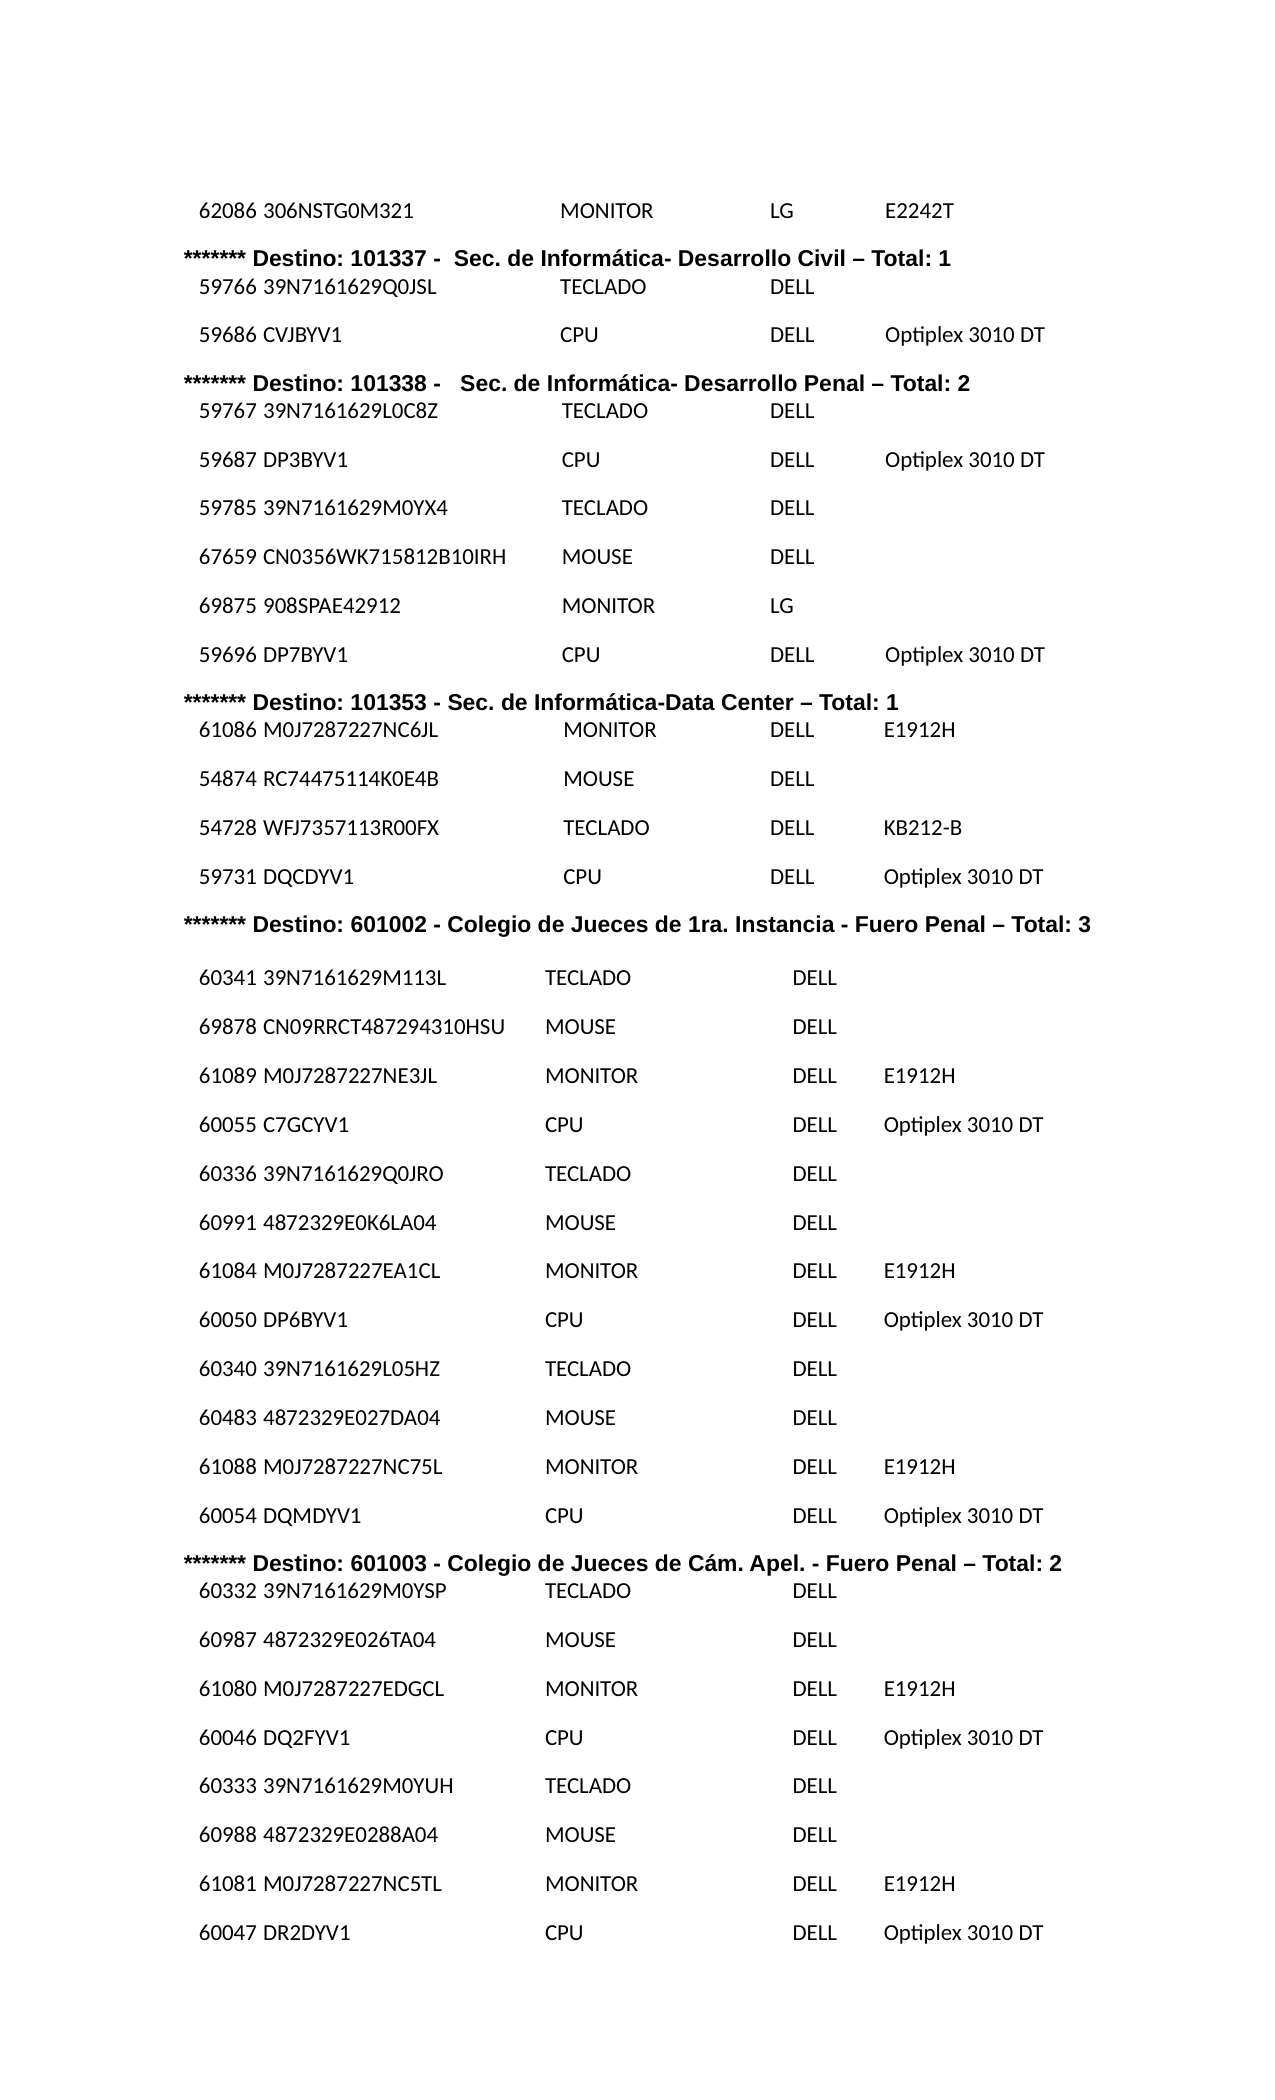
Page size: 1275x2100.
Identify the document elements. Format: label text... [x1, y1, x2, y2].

table_cell MOUSE [542, 1208, 789, 1257]
table_header DELL [767, 272, 882, 321]
table_header 61086 [174, 715, 260, 764]
table_cell M0J7287227NC5TL [260, 1869, 542, 1918]
table_cell 4872329E027DA04 [260, 1403, 542, 1452]
table_cell 908SPAE42912 [260, 591, 558, 640]
table_cell [557, 148, 767, 197]
table_cell TECLADO [560, 813, 767, 862]
table_cell CPU [542, 1501, 789, 1550]
table_cell CPU [542, 1110, 789, 1159]
table_cell 39N7161629M0YUH [260, 1771, 542, 1820]
table_cell E1912H [880, 1257, 1275, 1305]
table_cell DELL [767, 862, 880, 911]
table_cell 59696 [174, 640, 260, 689]
table_cell DELL [767, 813, 880, 862]
table_cell DELL [789, 1403, 880, 1452]
table_header 60332 [174, 1576, 260, 1625]
table_cell CVJBYV1 [260, 321, 557, 369]
table_cell [880, 1159, 1275, 1208]
table_cell DQCDYV1 [260, 862, 560, 911]
table_cell MOUSE [542, 1403, 789, 1452]
table_header E1912H [880, 715, 1275, 764]
table_cell Optiplex 3010 DT [880, 1305, 1275, 1354]
table_cell 60336 [174, 1159, 260, 1208]
table_cell WFJ7357113R00FX [260, 813, 560, 862]
table_cell DELL [789, 1110, 880, 1159]
table_cell 39N7161629L05HZ [260, 1354, 542, 1403]
table_cell [880, 1403, 1275, 1452]
table_header [880, 1576, 1275, 1625]
table_cell E2242T [882, 197, 1275, 245]
table_cell 59785 [174, 494, 260, 542]
table_cell DELL [789, 1208, 880, 1257]
table_header 60341 [174, 964, 260, 1012]
table_cell 60055 [174, 1110, 260, 1159]
table_cell LG [767, 197, 882, 245]
subtitle ******* Destino: 101338 - Sec. de Informática- Desarrollo Penal – Total: 2 [177, 369, 1225, 396]
table_cell 62086 [174, 197, 260, 245]
table_cell 61084 [174, 1257, 260, 1305]
table_cell MONITOR [542, 1452, 789, 1501]
table_cell TECLADO [559, 494, 767, 542]
table_cell Optiplex 3010 DT [880, 862, 1275, 911]
table_cell 54874 [174, 764, 260, 813]
table_cell MOUSE [560, 764, 767, 813]
table_header TECLADO [557, 272, 767, 321]
table_cell [880, 1820, 1275, 1869]
subtitle ******* Destino: 101337 - Sec. de Informática- Desarrollo Civil – Total: 1 [177, 245, 1225, 272]
table_cell 39N7161629Q0JRO [260, 1159, 542, 1208]
table_cell 39N7161629M0YX4 [260, 494, 558, 542]
table_cell DELL [767, 321, 882, 369]
table_cell DELL [789, 1012, 880, 1061]
table_cell DELL [767, 494, 882, 542]
table_cell [882, 148, 1275, 197]
table_cell E1912H [880, 1452, 1275, 1501]
table_cell DELL [767, 764, 880, 813]
table_cell 60483 [174, 1403, 260, 1452]
table_header DELL [767, 715, 880, 764]
table_cell E1912H [880, 1869, 1275, 1918]
table_cell DELL [789, 1918, 880, 1946]
table_cell MONITOR [542, 1257, 789, 1305]
table_cell 60988 [174, 1820, 260, 1869]
table_cell CN09RRCT487294310HSU [260, 1012, 542, 1061]
table_cell DELL [789, 1257, 880, 1305]
table_cell E1912H [880, 1674, 1275, 1723]
table_cell 60987 [174, 1625, 260, 1674]
table_cell C7GCYV1 [260, 1110, 542, 1159]
table_cell 306NSTG0M321 [260, 197, 557, 245]
table_cell DQ2FYV1 [260, 1723, 542, 1771]
table_cell DELL [789, 1625, 880, 1674]
table_cell [880, 1208, 1275, 1257]
table_cell M0J7287227NC75L [260, 1452, 542, 1501]
table_cell Optiplex 3010 DT [880, 1723, 1275, 1771]
table_cell 69875 [174, 591, 260, 640]
table_header MONITOR [560, 715, 767, 764]
table_cell [880, 1771, 1275, 1820]
table_cell 60340 [174, 1354, 260, 1403]
table_cell CPU [559, 640, 767, 689]
table_cell MOUSE [542, 1820, 789, 1869]
table_cell 4872329E0288A04 [260, 1820, 542, 1869]
table_cell M0J7287227NE3JL [260, 1061, 542, 1110]
table_cell DQMDYV1 [260, 1501, 542, 1550]
subtitle ******* Destino: 601003 - Colegio de Jueces de Cám. Apel. - Fuero Penal – Total: 2 [177, 1550, 1225, 1576]
table_cell 54728 [174, 813, 260, 862]
table_cell [882, 542, 1275, 591]
table_cell CN0356WK715812B10IRH [260, 542, 558, 591]
table_cell DELL [767, 445, 882, 493]
table_cell CPU [559, 445, 767, 493]
table_header 59766 [174, 272, 260, 321]
table_header 59767 [174, 396, 260, 445]
table_cell 67659 [174, 542, 260, 591]
table_cell DELL [789, 1452, 880, 1501]
table_header [882, 396, 1275, 445]
table_cell [260, 148, 557, 197]
table_cell DELL [789, 1674, 880, 1723]
table_cell 60333 [174, 1771, 260, 1820]
table_header DELL [767, 396, 882, 445]
table_cell 69878 [174, 1012, 260, 1061]
table_cell DELL [767, 542, 882, 591]
table_cell DELL [789, 1159, 880, 1208]
table_header 39N7161629M113L [260, 964, 542, 1012]
table_header 39N7161629L0C8Z [260, 396, 558, 445]
table_cell 59687 [174, 445, 260, 493]
table_cell Optiplex 3010 DT [882, 640, 1275, 689]
subtitle ******* Destino: 601002 - Colegio de Jueces de 1ra. Instancia - Fuero Penal – Total: 3 [177, 911, 1225, 937]
table_header 39N7161629Q0JSL [260, 272, 557, 321]
table_header TECLADO [559, 396, 767, 445]
table_cell TECLADO [542, 1354, 789, 1403]
table_cell 60046 [174, 1723, 260, 1771]
table_cell 4872329E026TA04 [260, 1625, 542, 1674]
table_cell DP3BYV1 [260, 445, 558, 493]
table_cell KB212-B [880, 813, 1275, 862]
table_cell [882, 494, 1275, 542]
table_cell RC74475114K0E4B [260, 764, 560, 813]
table_cell M0J7287227EDGCL [260, 1674, 542, 1723]
table_cell 61081 [174, 1869, 260, 1918]
table_cell 60050 [174, 1305, 260, 1354]
table_cell [882, 591, 1275, 640]
table_cell Optiplex 3010 DT [880, 1501, 1275, 1550]
table_cell MONITOR [542, 1061, 789, 1110]
table_cell DP6BYV1 [260, 1305, 542, 1354]
table_cell Optiplex 3010 DT [882, 445, 1275, 493]
table_cell LG [767, 591, 882, 640]
table_header TECLADO [542, 1576, 789, 1625]
table_cell DELL [789, 1723, 880, 1771]
table_cell TECLADO [542, 1159, 789, 1208]
table_cell DELL [789, 1354, 880, 1403]
table_cell [880, 1012, 1275, 1061]
table_cell 59731 [174, 862, 260, 911]
table_cell TECLADO [542, 1771, 789, 1820]
table_header M0J7287227NC6JL [260, 715, 560, 764]
table_cell MOUSE [542, 1625, 789, 1674]
table_cell [880, 1354, 1275, 1403]
table_cell MONITOR [542, 1674, 789, 1723]
table_cell CPU [542, 1918, 789, 1946]
table_header [880, 964, 1275, 1012]
table_cell 61088 [174, 1452, 260, 1501]
table_cell DP7BYV1 [260, 640, 558, 689]
table_cell DELL [789, 1305, 880, 1354]
table_cell [767, 148, 882, 197]
table_cell DELL [789, 1771, 880, 1820]
table_cell DELL [789, 1820, 880, 1869]
table_cell MOUSE [542, 1012, 789, 1061]
table_cell M0J7287227EA1CL [260, 1257, 542, 1305]
table_cell Optiplex 3010 DT [880, 1110, 1275, 1159]
table_header [882, 272, 1275, 321]
table_cell 60991 [174, 1208, 260, 1257]
table_cell [880, 1625, 1275, 1674]
subtitle ******* Destino: 101353 - Sec. de Informática-Data Center – Total: 1 [177, 689, 1225, 715]
table_cell MONITOR [559, 591, 767, 640]
table_cell CPU [560, 862, 767, 911]
table_header TECLADO [542, 964, 789, 1012]
table_cell DELL [789, 1061, 880, 1110]
table_cell [174, 148, 260, 197]
table_cell CPU [542, 1723, 789, 1771]
table_header 39N7161629M0YSP [260, 1576, 542, 1625]
table_cell 61080 [174, 1674, 260, 1723]
table_cell [880, 764, 1275, 813]
table_cell DELL [789, 1869, 880, 1918]
table_cell 61089 [174, 1061, 260, 1110]
table_cell Optiplex 3010 DT [880, 1918, 1275, 1946]
table_cell CPU [557, 321, 767, 369]
table_cell MOUSE [559, 542, 767, 591]
table_cell 60054 [174, 1501, 260, 1550]
table_cell Optiplex 3010 DT [882, 321, 1275, 369]
table_cell CPU [542, 1305, 789, 1354]
table_cell DELL [767, 640, 882, 689]
table_cell MONITOR [542, 1869, 789, 1918]
table_cell 4872329E0K6LA04 [260, 1208, 542, 1257]
table_cell MONITOR [557, 197, 767, 245]
table_cell E1912H [880, 1061, 1275, 1110]
table_cell 60047 [174, 1918, 260, 1946]
table_cell DELL [789, 1501, 880, 1550]
table_header DELL [789, 964, 880, 1012]
table_header DELL [789, 1576, 880, 1625]
table_cell 59686 [174, 321, 260, 369]
table_cell DR2DYV1 [260, 1918, 542, 1946]
